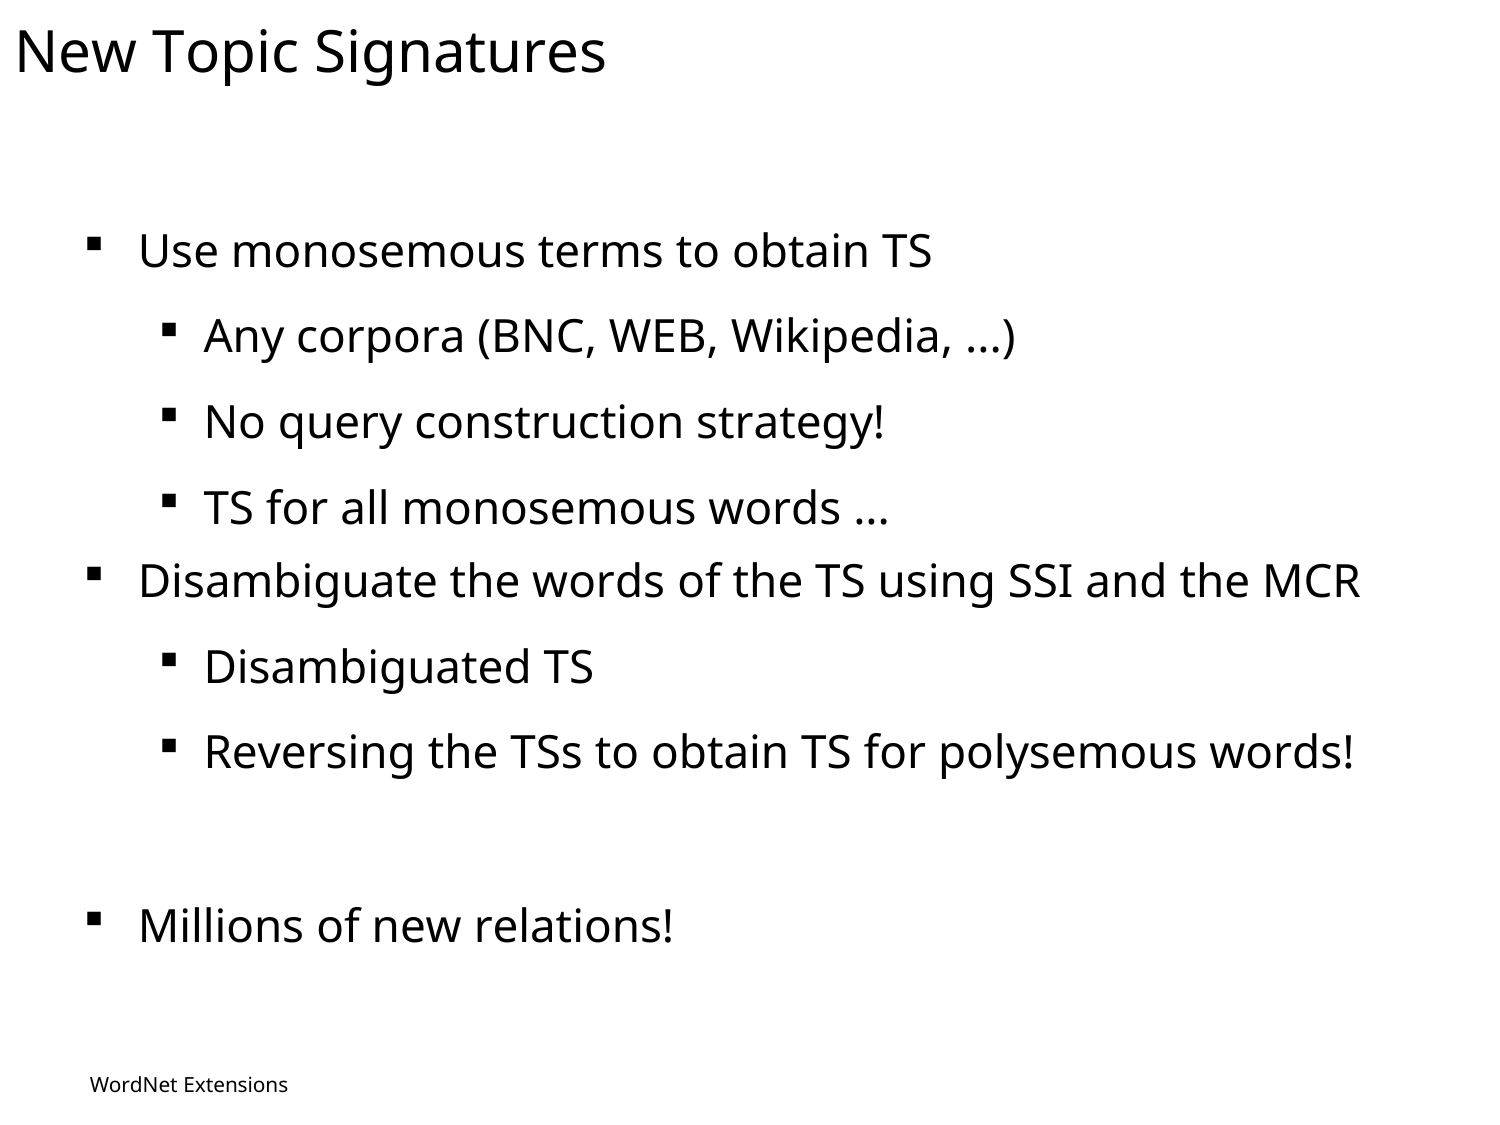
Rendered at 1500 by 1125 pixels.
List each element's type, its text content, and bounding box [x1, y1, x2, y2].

title New Topic Signatures [0, 0, 1500, 101]
list Use monosemous terms to obtain TS Any corpora (BNC, WEB, Wikipedia, ...) No query construction strategy! TS for all monosemous words ... Disambiguate the words of the TS using SSI and the MCR Disambiguated TS Reversing the TSs to obtain TS for polysemous words! Millions of new relations! [68, 137, 1432, 1026]
